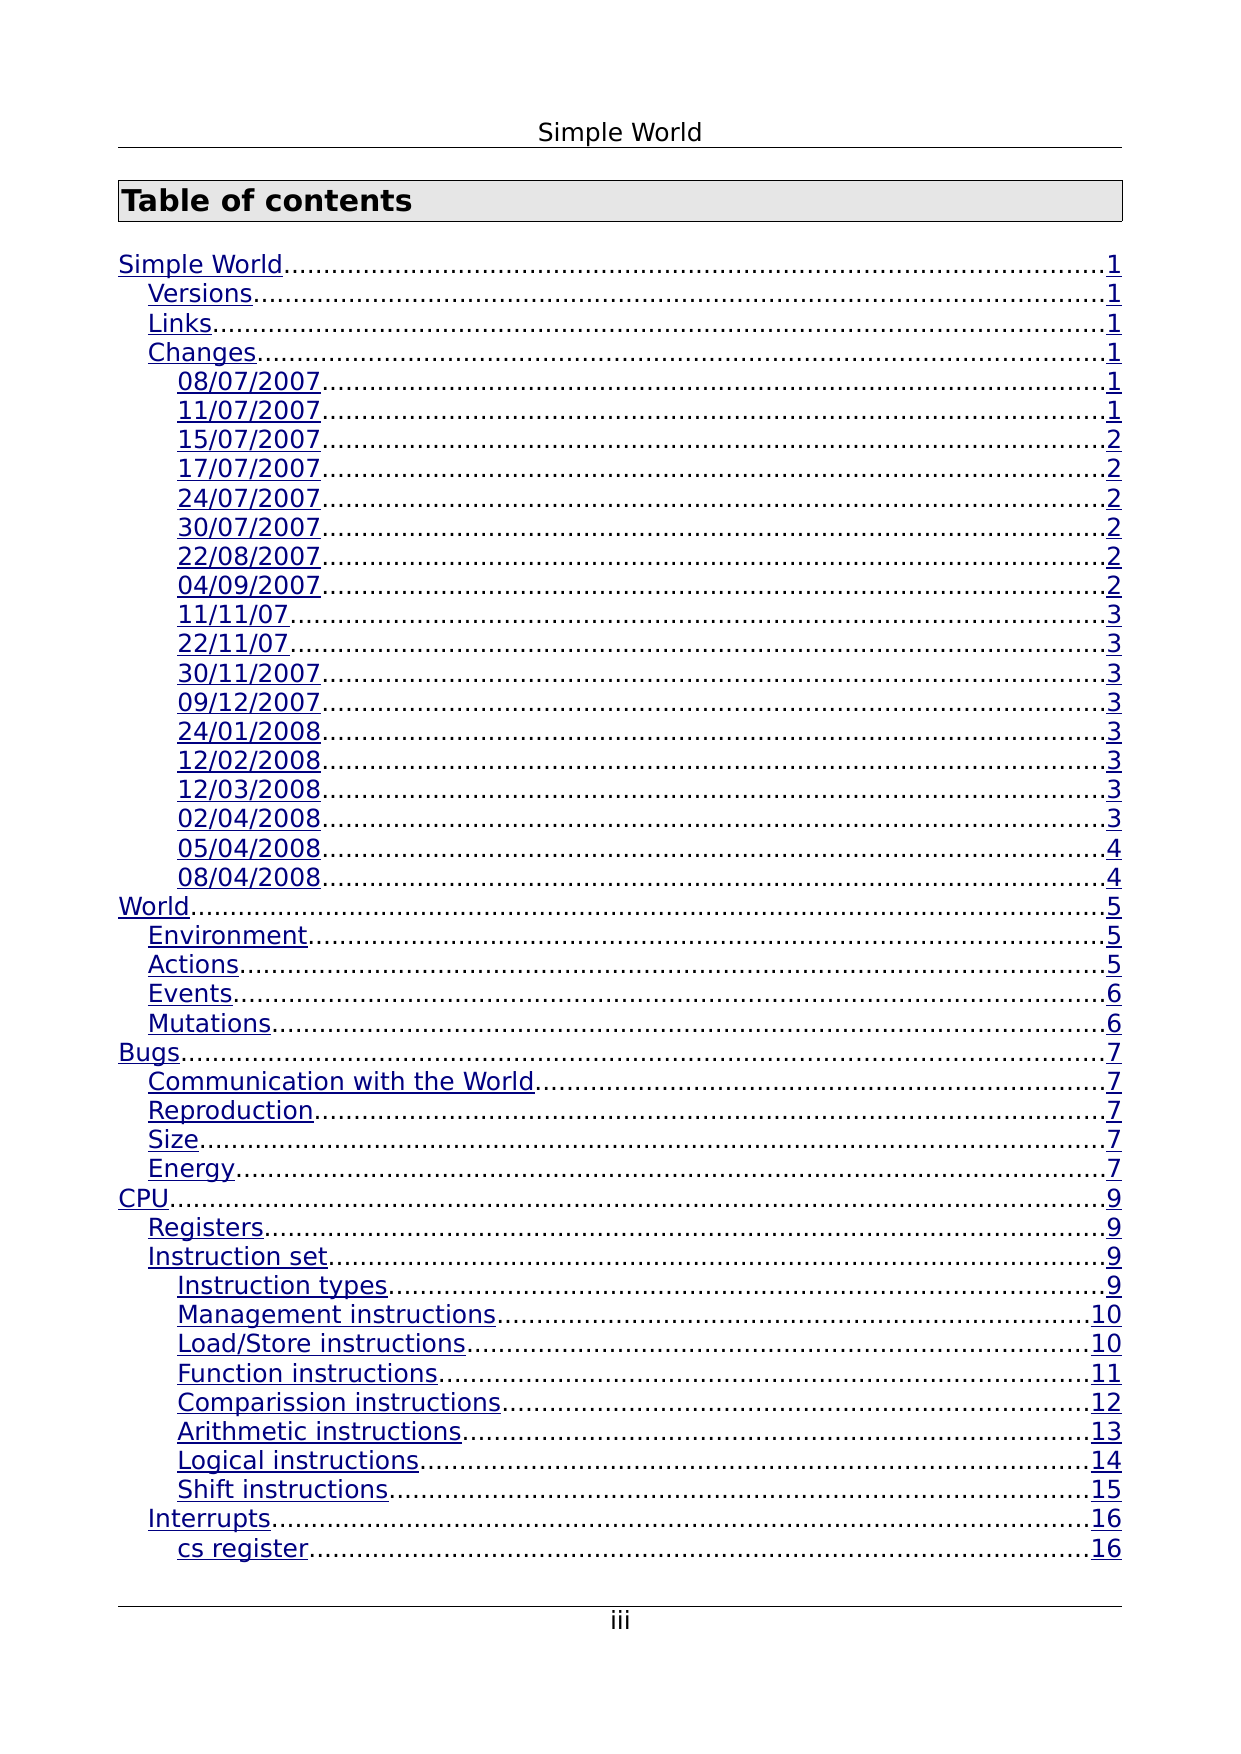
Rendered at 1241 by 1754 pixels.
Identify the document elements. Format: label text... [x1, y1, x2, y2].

text Communication with the World 7 [148, 1067, 1122, 1096]
text Instruction types 9 [177, 1271, 1122, 1301]
title Table of contents [119, 181, 1122, 221]
text 12/02/2008 3 [177, 746, 1122, 776]
text Logical instructions 14 [177, 1446, 1122, 1476]
text 11/11/07 3 [177, 601, 1122, 630]
text Simple World 1 [118, 251, 1122, 280]
text cs register 16 [177, 1534, 1122, 1563]
text 24/01/2008 3 [177, 717, 1122, 746]
text Bugs 7 [118, 1038, 1122, 1067]
text Links 1 [148, 309, 1122, 338]
text 22/11/07 3 [177, 630, 1122, 659]
text 04/09/2007 2 [177, 571, 1122, 601]
text 24/07/2007 2 [177, 484, 1122, 513]
text 02/04/2008 3 [177, 805, 1122, 834]
text Size 7 [148, 1126, 1122, 1155]
text 30/07/2007 2 [177, 513, 1122, 542]
text Load/Store instructions 10 [177, 1330, 1122, 1359]
text 15/07/2007 2 [177, 426, 1122, 455]
text Registers 9 [148, 1213, 1122, 1242]
text CPU 9 [118, 1184, 1122, 1213]
text Actions 5 [148, 951, 1122, 980]
text Shift instructions 15 [177, 1476, 1122, 1505]
text 08/04/2008 4 [177, 863, 1122, 892]
text 17/07/2007 2 [177, 455, 1122, 484]
text Events 6 [148, 980, 1122, 1009]
text 09/12/2007 3 [177, 688, 1122, 717]
text Mutations 6 [148, 1009, 1122, 1038]
text Environment 5 [148, 921, 1122, 951]
text Instruction set 9 [148, 1242, 1122, 1271]
text Comparission instructions 12 [177, 1388, 1122, 1417]
text World 5 [118, 892, 1122, 921]
text 22/08/2007 2 [177, 542, 1122, 571]
text Reproduction 7 [148, 1096, 1122, 1126]
text 12/03/2008 3 [177, 776, 1122, 805]
text Interrupts 16 [148, 1505, 1122, 1534]
text Management instructions 10 [177, 1301, 1122, 1330]
text Changes 1 [148, 338, 1122, 367]
text 11/07/2007 1 [177, 396, 1122, 426]
text 30/11/2007 3 [177, 659, 1122, 688]
text Arithmetic instructions 13 [177, 1417, 1122, 1446]
text Energy 7 [148, 1155, 1122, 1184]
text Versions 1 [148, 280, 1122, 309]
text 08/07/2007 1 [177, 367, 1122, 396]
text 05/04/2008 4 [177, 834, 1122, 863]
text Function instructions 11 [177, 1359, 1122, 1388]
